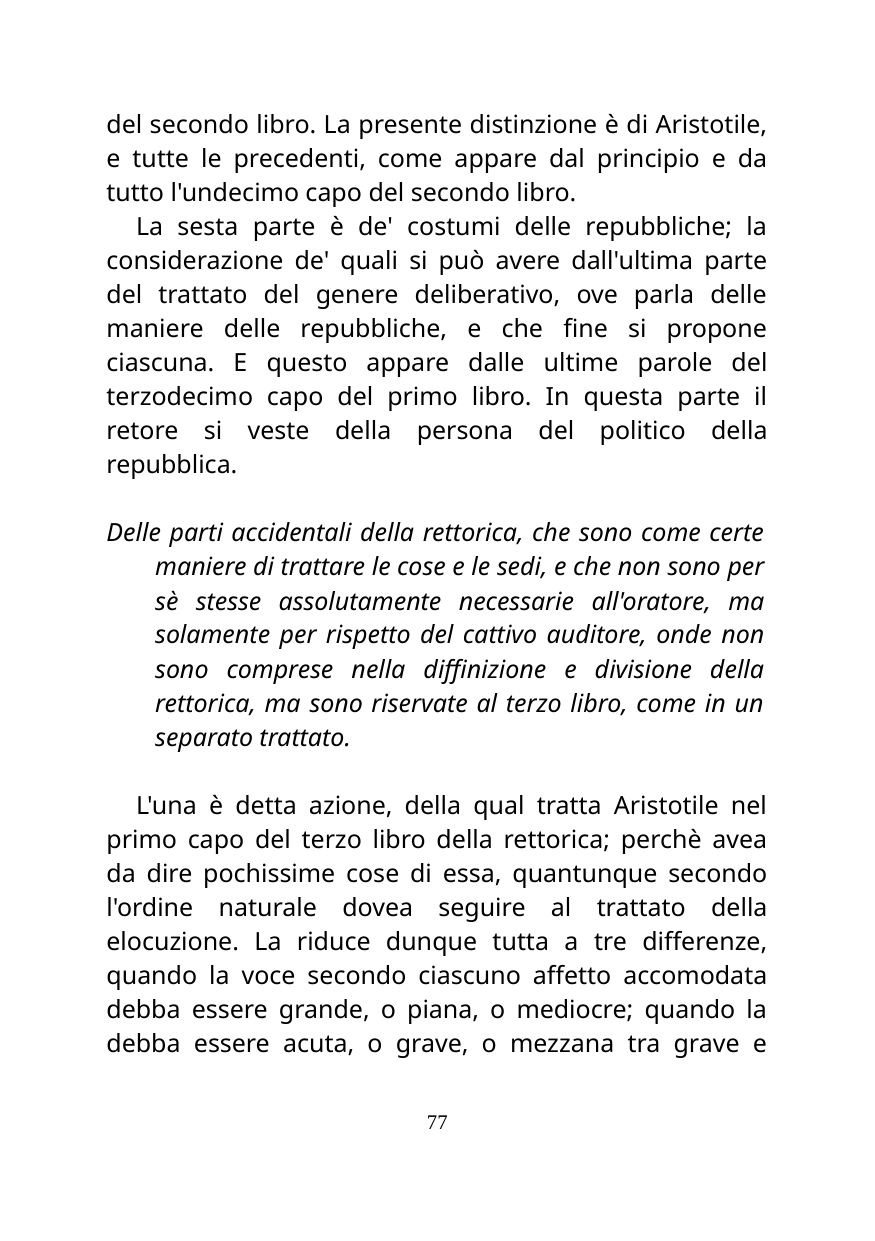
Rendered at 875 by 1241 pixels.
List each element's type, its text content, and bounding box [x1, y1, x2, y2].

text La sesta parte è de' costumi delle repubbliche; la considerazione de' quali si può avere dall'ultima parte del trattato del genere deliberativo, ove parla delle maniere delle repubbliche, e che fine si propone ciascuna. E questo appare dalle ultime parole del terzodecimo capo del primo libro. In questa parte il retore si veste della persona del politico della repubblica. [106, 208, 768, 481]
text Delle parti accidentali della rettorica, che sono come certe maniere di trattare le cose e le sedi, e che non sono per sè stesse assolutamente necessarie all'oratore, ma solamente per rispetto del cattivo auditore, onde non sono comprese nella diffinizione e divisione della rettorica, ma sono riservate al terzo libro, come in un separato trattato. [106, 515, 768, 753]
text del secondo libro. La presente distinzione è di Aristotile, e tutte le precedenti, come appare dal principio e da tutto l'undecimo capo del secondo libro. [106, 106, 768, 208]
text L'una è detta azione, della qual tratta Aristotile nel primo capo del terzo libro della rettorica; perchè avea da dire pochissime cose di essa, quantunque secondo l'ordine naturale dovea seguire al trattato della elocuzione. La riduce dunque tutta a tre differenze, quando la voce secondo ciascuno affetto accomodata debba essere grande, o piana, o mediocre; quando la debba essere acuta, o grave, o mezzana tra grave e [106, 787, 768, 1060]
